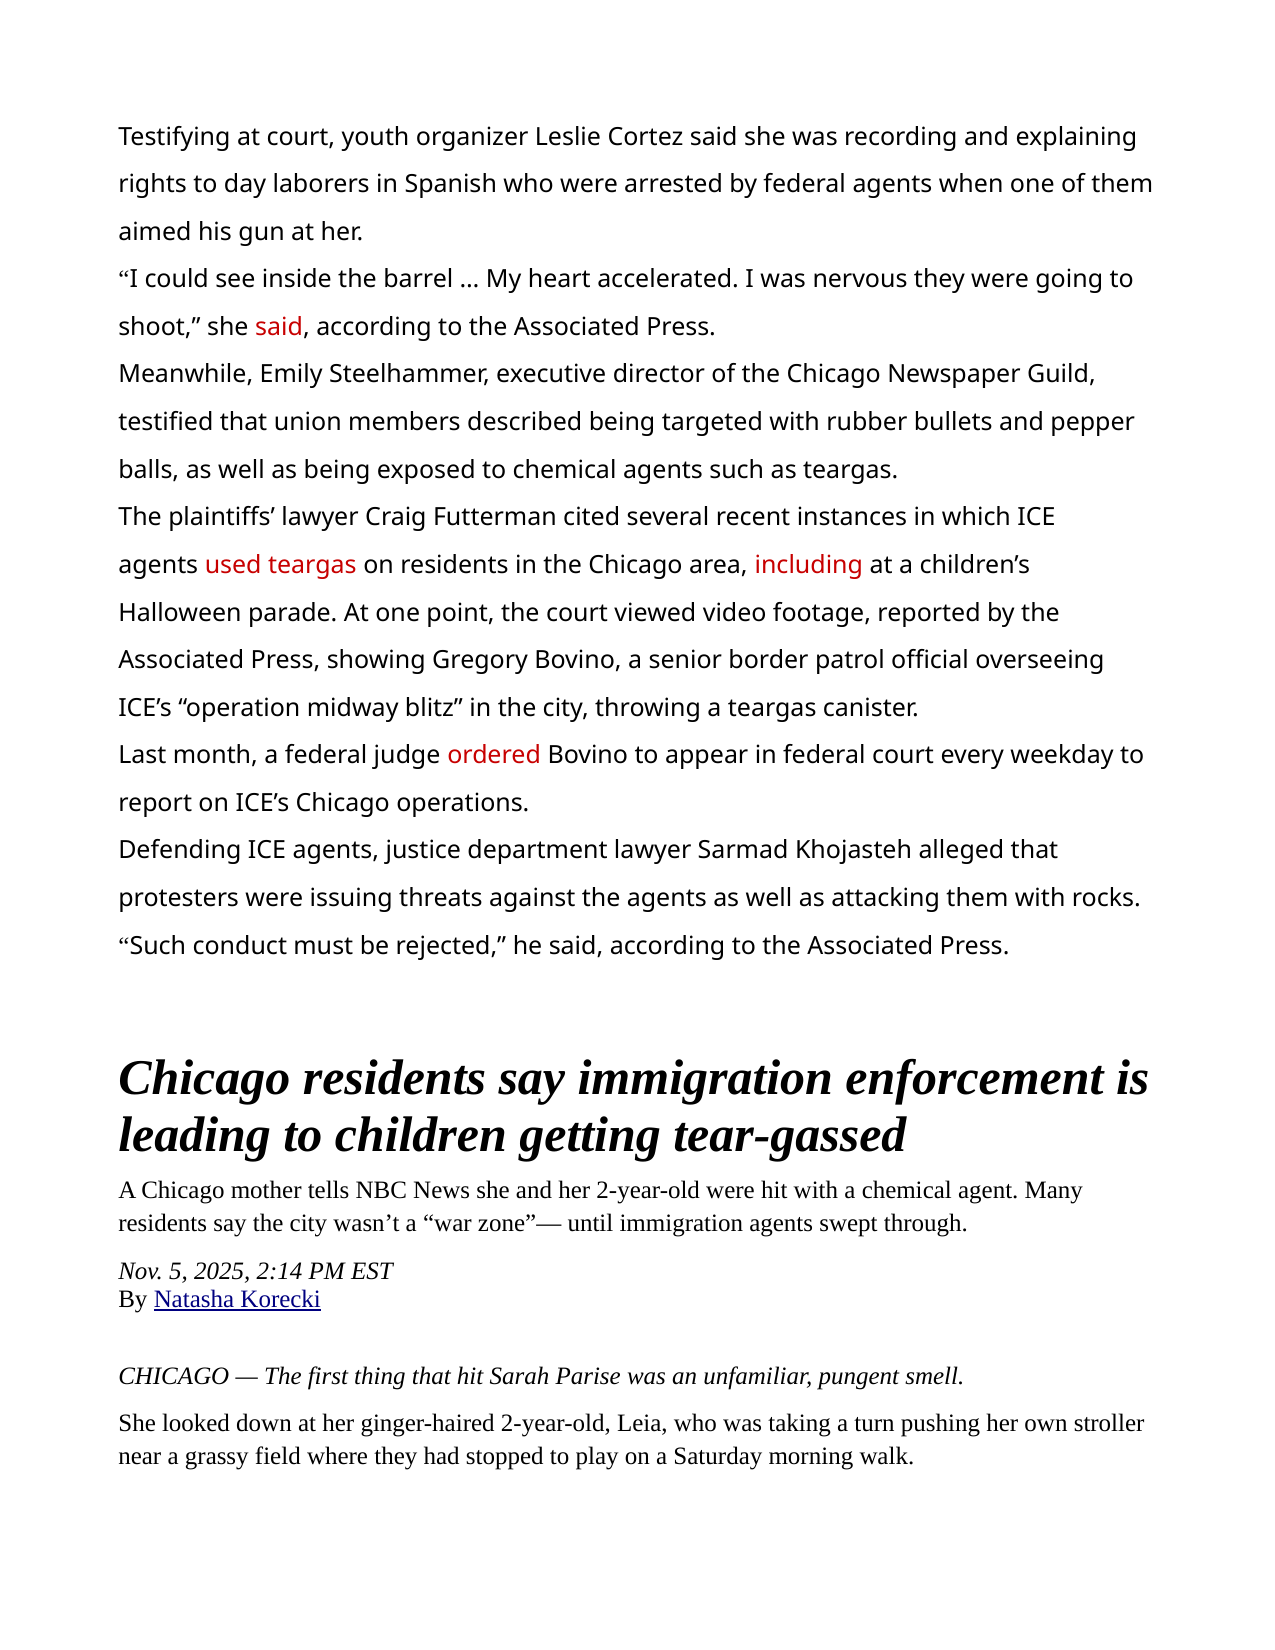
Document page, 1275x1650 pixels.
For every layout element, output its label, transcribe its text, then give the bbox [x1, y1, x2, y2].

text “Such conduct must be rejected,” he said, according to the Associated Press. [118, 927, 1157, 961]
text Defending ICE agents, justice department lawyer Sarmad Khojasteh alleged that protesters were issuing threats against the agents as well as attacking them with rocks. [118, 832, 1157, 914]
text The plaintiffs’ lawyer Craig Futterman cited several recent instances in which ICE agents used teargas on residents in the Chicago area, including at a children’s Halloween parade. At one point, the court viewed video footage, reported by the Associated Press, showing Gregory Bovino, a senior border patrol official overseeing ICE’s “operation midway blitz” in the city, throwing a teargas canister. [118, 499, 1157, 723]
text Last month, a federal judge ordered Bovino to appear in federal court every weekday to report on ICE’s Chicago operations. [118, 737, 1157, 819]
text She looked down at her ginger-haired 2-year-old, Leia, who was taking a turn pushing her own stroller near a grassy field where they had stopped to play on a Saturday morning walk. [118, 1408, 1157, 1470]
subtitle Chicago residents say immigration enforcement is leading to children getting tear-gassed [118, 1048, 1157, 1163]
text Testifying at court, youth organizer Leslie Cortez said she was recording and explaining rights to day laborers in Spanish who were arrested by federal agents when one of them aimed his gun at her. [118, 118, 1157, 247]
text Nov. 5, 2025, 2:14 PM EST [118, 1256, 1157, 1284]
text “I could see inside the barrel … My heart accelerated. I was nervous they were going to shoot,” she said, according to the Associated Press. [118, 261, 1157, 343]
text CHICAGO — The first thing that hit Sarah Parise was an unfamiliar, pungent smell. [118, 1361, 1157, 1389]
text By Natasha Korecki [118, 1284, 1157, 1313]
text A Chicago mother tells NBC News she and her 2-year-old were hit with a chemical agent. Many residents say the city wasn’t a “war zone”— until immigration agents swept through. [118, 1175, 1157, 1237]
text Meanwhile, Emily Steelhammer, executive director of the Chicago Newspaper Guild, testified that union members described being targeted with rubber bullets and pepper balls, as well as being exposed to chemical agents such as teargas. [118, 356, 1157, 485]
